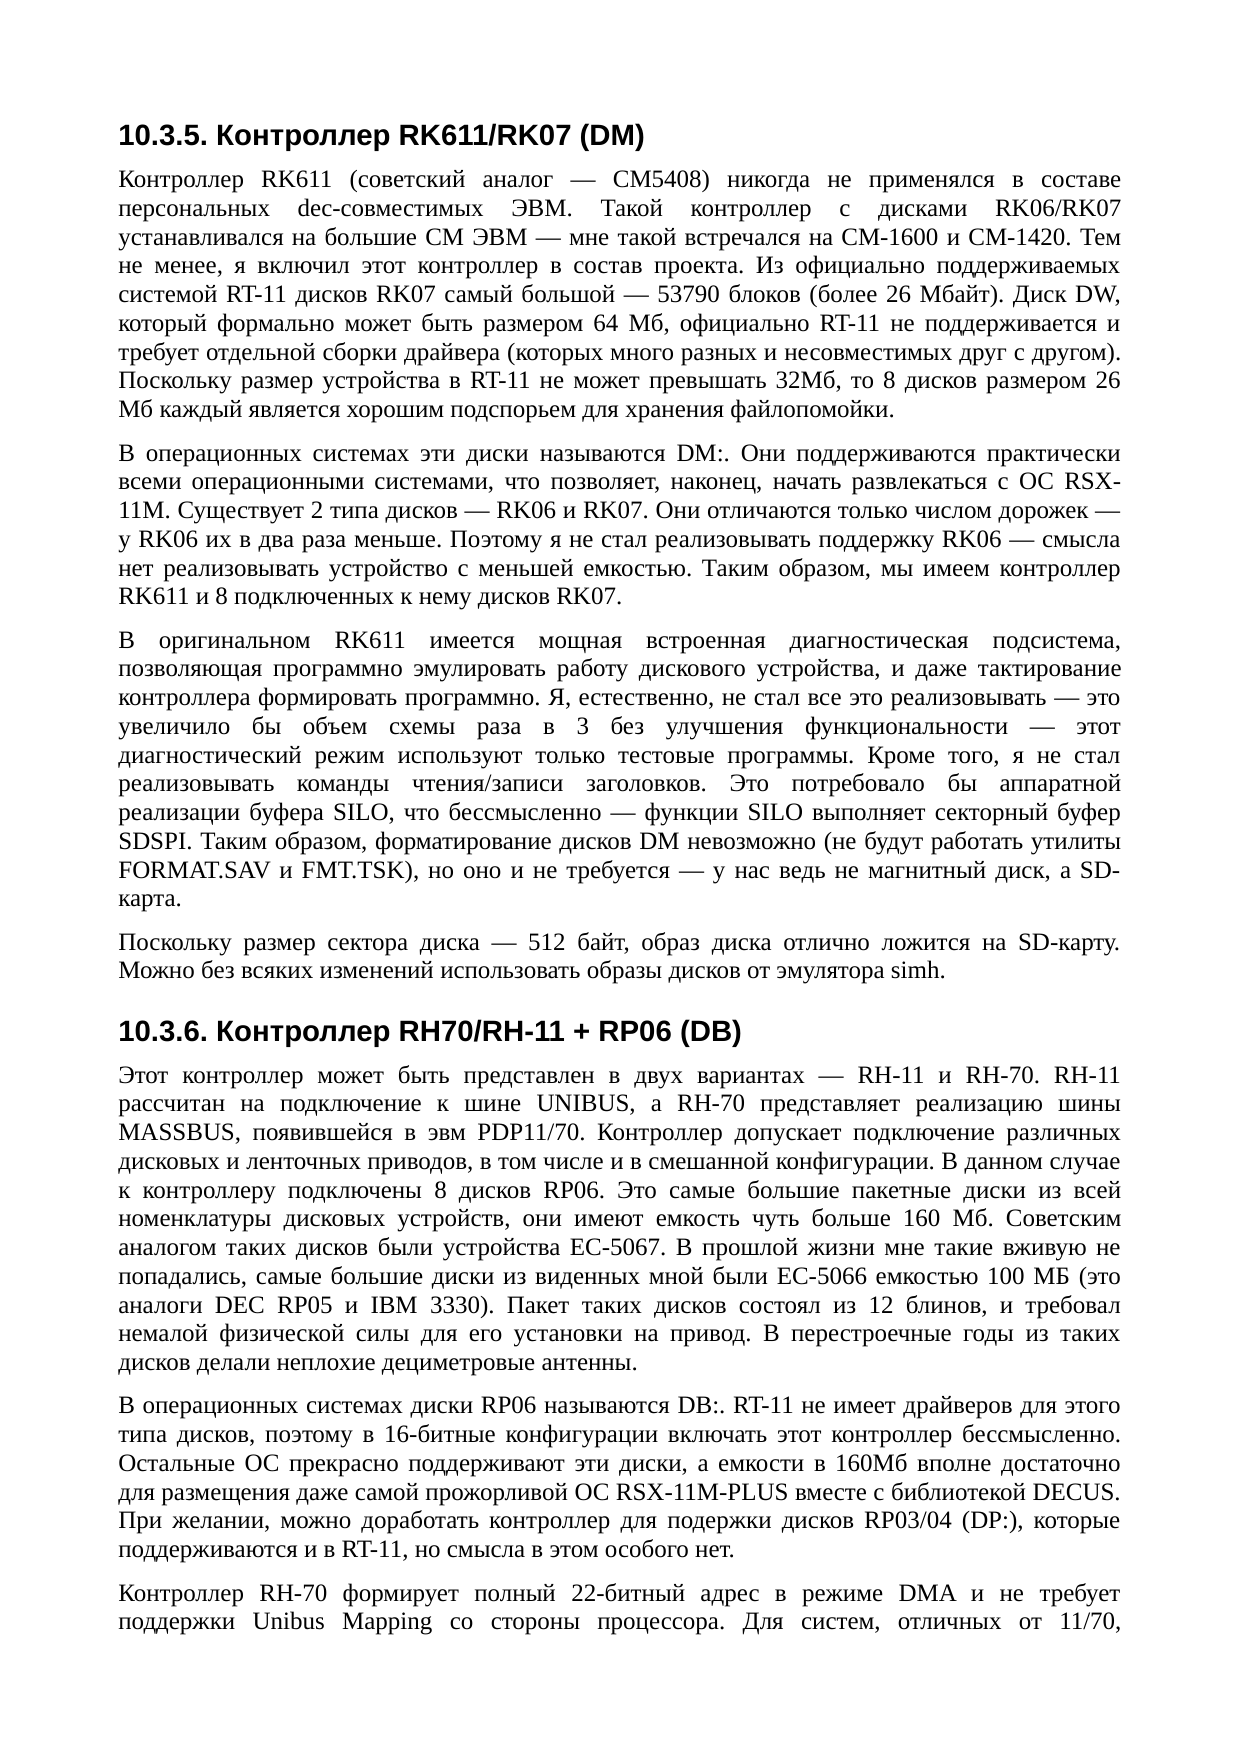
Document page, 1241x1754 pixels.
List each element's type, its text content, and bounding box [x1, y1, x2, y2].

text В оригинальном RK611 имеется мощная встроенная диагностическая подсистема, позволяющая программно эмулировать работу дискового устройства, и даже тактирование контроллера формировать программно. Я, естественно, не стал все это реализовывать — это увеличило бы объем схемы раза в 3 без улучшения функциональности — этот диагностический режим используют только тестовые программы. Кроме того, я не стал реализовывать команды чтения/записи заголовков. Это потребовало бы аппаратной реализации буфера SILO, что бессмысленно — функции SILO выполняет секторный буфер SDSPI. Таким образом, форматирование дисков DM невозможно (не будут работать утилиты FORMAT.SAV и FMT.TSK), но оно и не требуется — у нас ведь не магнитный диск, а SD-карта. [118, 625, 1122, 912]
text Этот контроллер может быть представлен в двух вариантах — RH-11 и RH-70. RH-11 рассчитан на подключение к шине UNIBUS, а RH-70 представляет реализацию шины MASSBUS, появившейся в эвм PDP11/70. Контроллер допускает подключение различных дисковых и ленточных приводов, в том числе и в смешанной конфигурации. В данном случае к контроллеру подключены 8 дисков RP06. Это самые большие пакетные диски из всей номенклатуры дисковых устройств, они имеют емкость чуть больше 160 Мб. Советским аналогом таких дисков были устройства ЕС-5067. В прошлой жизни мне такие вживую не попадались, самые большие диски из виденных мной были ЕС-5066 емкостью 100 МБ (это аналоги DEC RP05 и IBM 3330). Пакет таких дисков состоял из 12 блинов, и требовал немалой физической силы для его установки на привод. В перестроечные годы из таких дисков делали неплохие дециметровые антенны. [118, 1060, 1122, 1376]
text В операционных системах эти диски называются DM:. Они поддерживаются практически всеми операционными системами, что позволяет, наконец, начать развлекаться с ОС RSX-11M. Существует 2 типа дисков — RK06 и RK07. Они отличаются только числом дорожек — у RK06 их в два раза меньше. Поэтому я не стал реализовывать поддержку RK06 — смысла нет реализовывать устройство с меньшей емкостью. Таким образом, мы имеем контроллер RK611 и 8 подключенных к нему дисков RK07. [118, 438, 1122, 610]
subtitle 10.3.5. Контроллер RK611/RK07 (DM) [118, 118, 1122, 152]
subtitle 10.3.6. Контроллер RH70/RH-11 + RP06 (DB) [118, 1013, 1122, 1047]
text Контроллер RH-70 формирует полный 22-битный адрес в режиме DMA и не требует поддержки Unibus Mapping со стороны процессора. Для систем, отличных от 11/70, [118, 1578, 1122, 1635]
text Контроллер RK611 (советский аналог — СМ5408) никогда не применялся в составе персональных dec-совместимых ЭВМ. Такой контроллер с дисками RK06/RK07 устанавливался на большие СМ ЭВМ — мне такой встречался на СМ-1600 и СМ-1420. Тем не менее, я включил этот контроллер в состав проекта. Из официально поддерживаемых системой RT-11 дисков RK07 самый большой — 53790 блоков (более 26 Мбайт). Диск DW, который формально может быть размером 64 Мб, официально RT-11 не поддерживается и требует отдельной сборки драйвера (которых много разных и несовместимых друг с другом). Поскольку размер устройства в RT-11 не может превышать 32Мб, то 8 дисков размером 26 Мб каждый является хорошим подспорьем для хранения файлопомойки. [118, 164, 1122, 423]
text Поскольку размер сектора диска — 512 байт, образ диска отлично ложится на SD-карту. Можно без всяких изменений использовать образы дисков от эмулятора simh. [118, 927, 1122, 984]
text В операционных системах диски RP06 называются DB:. RT-11 не имеет драйверов для этого типа дисков, поэтому в 16-битные конфигурации включать этот контроллер бессмысленно. Остальные ОС прекрасно поддерживают эти диски, а емкости в 160Мб вполне достаточно для размещения даже самой прожорливой ОС RSX-11M-PLUS вместе с библиотекой DECUS. При желании, можно доработать контроллер для подержки дисков RP03/04 (DP:), которые поддерживаются и в RT-11, но смысла в этом особого нет. [118, 1391, 1122, 1563]
